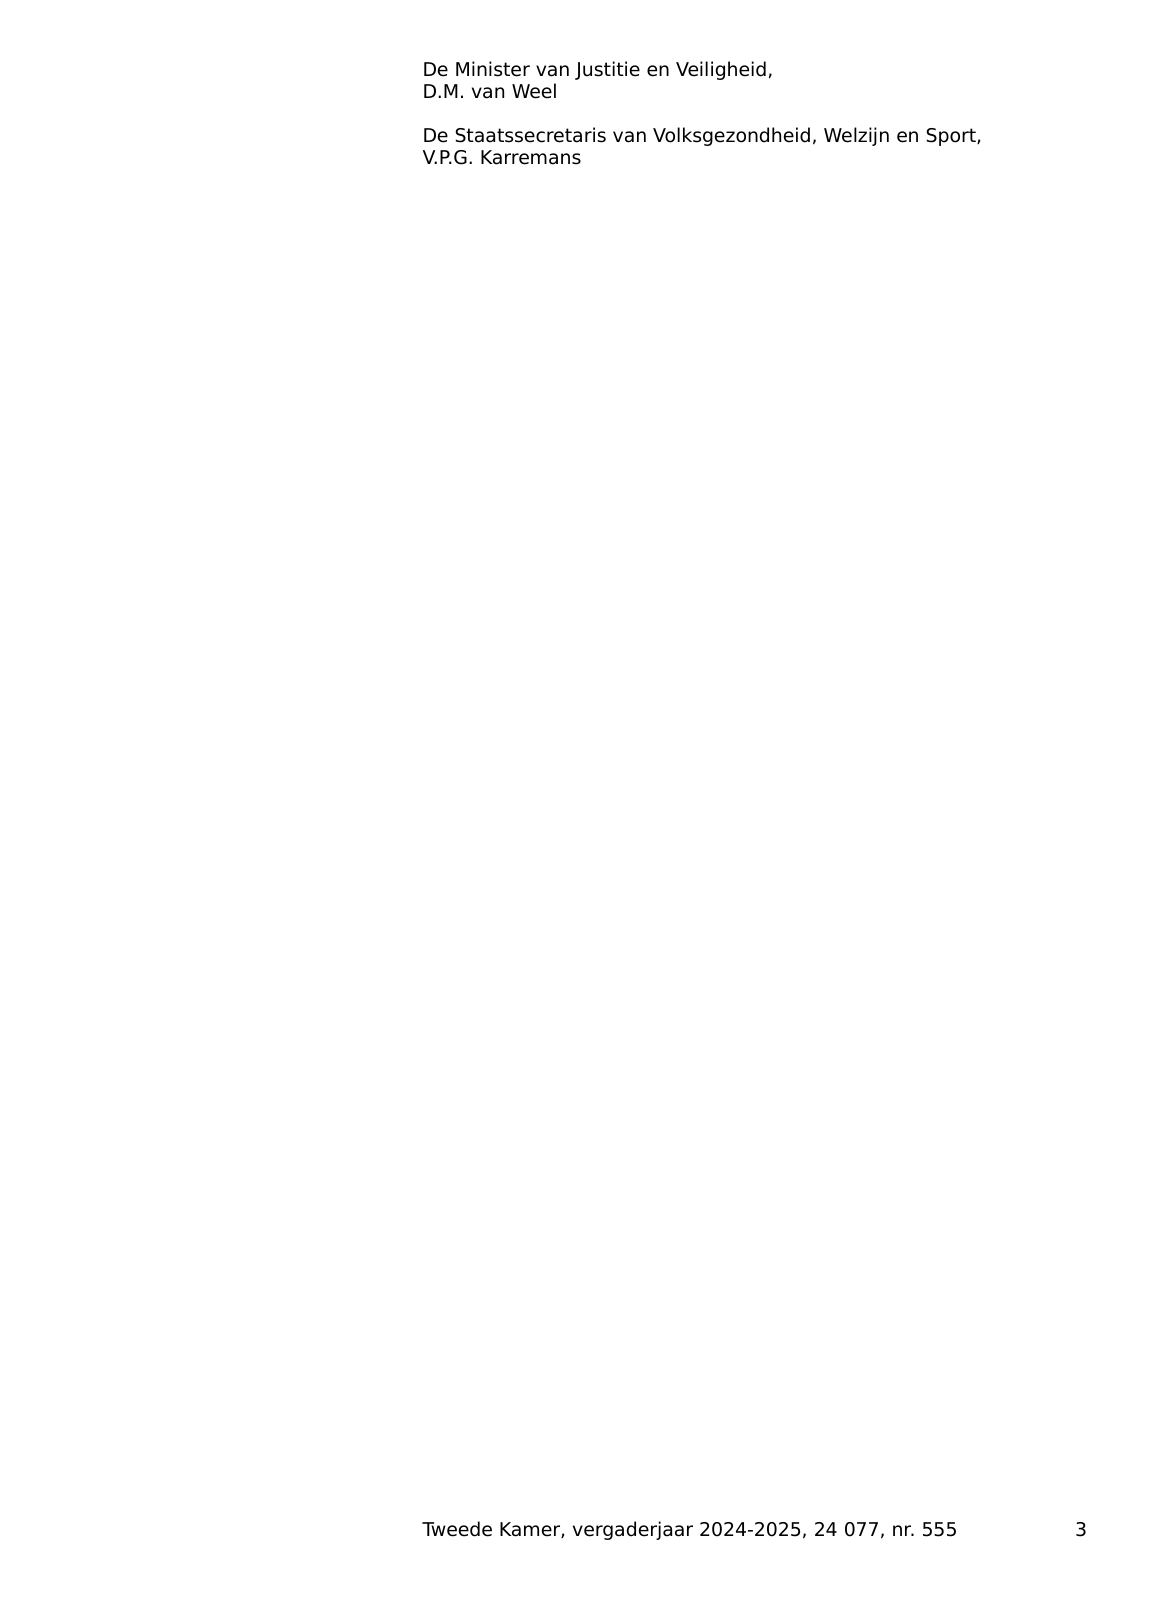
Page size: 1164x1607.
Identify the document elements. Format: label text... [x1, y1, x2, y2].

text De Staatssecretaris van Volksgezondheid, Welzijn en Sport, V.P.G. Karremans [422, 125, 1087, 169]
text De Minister van Justitie en Veiligheid, D.M. van Weel [422, 59, 1087, 103]
